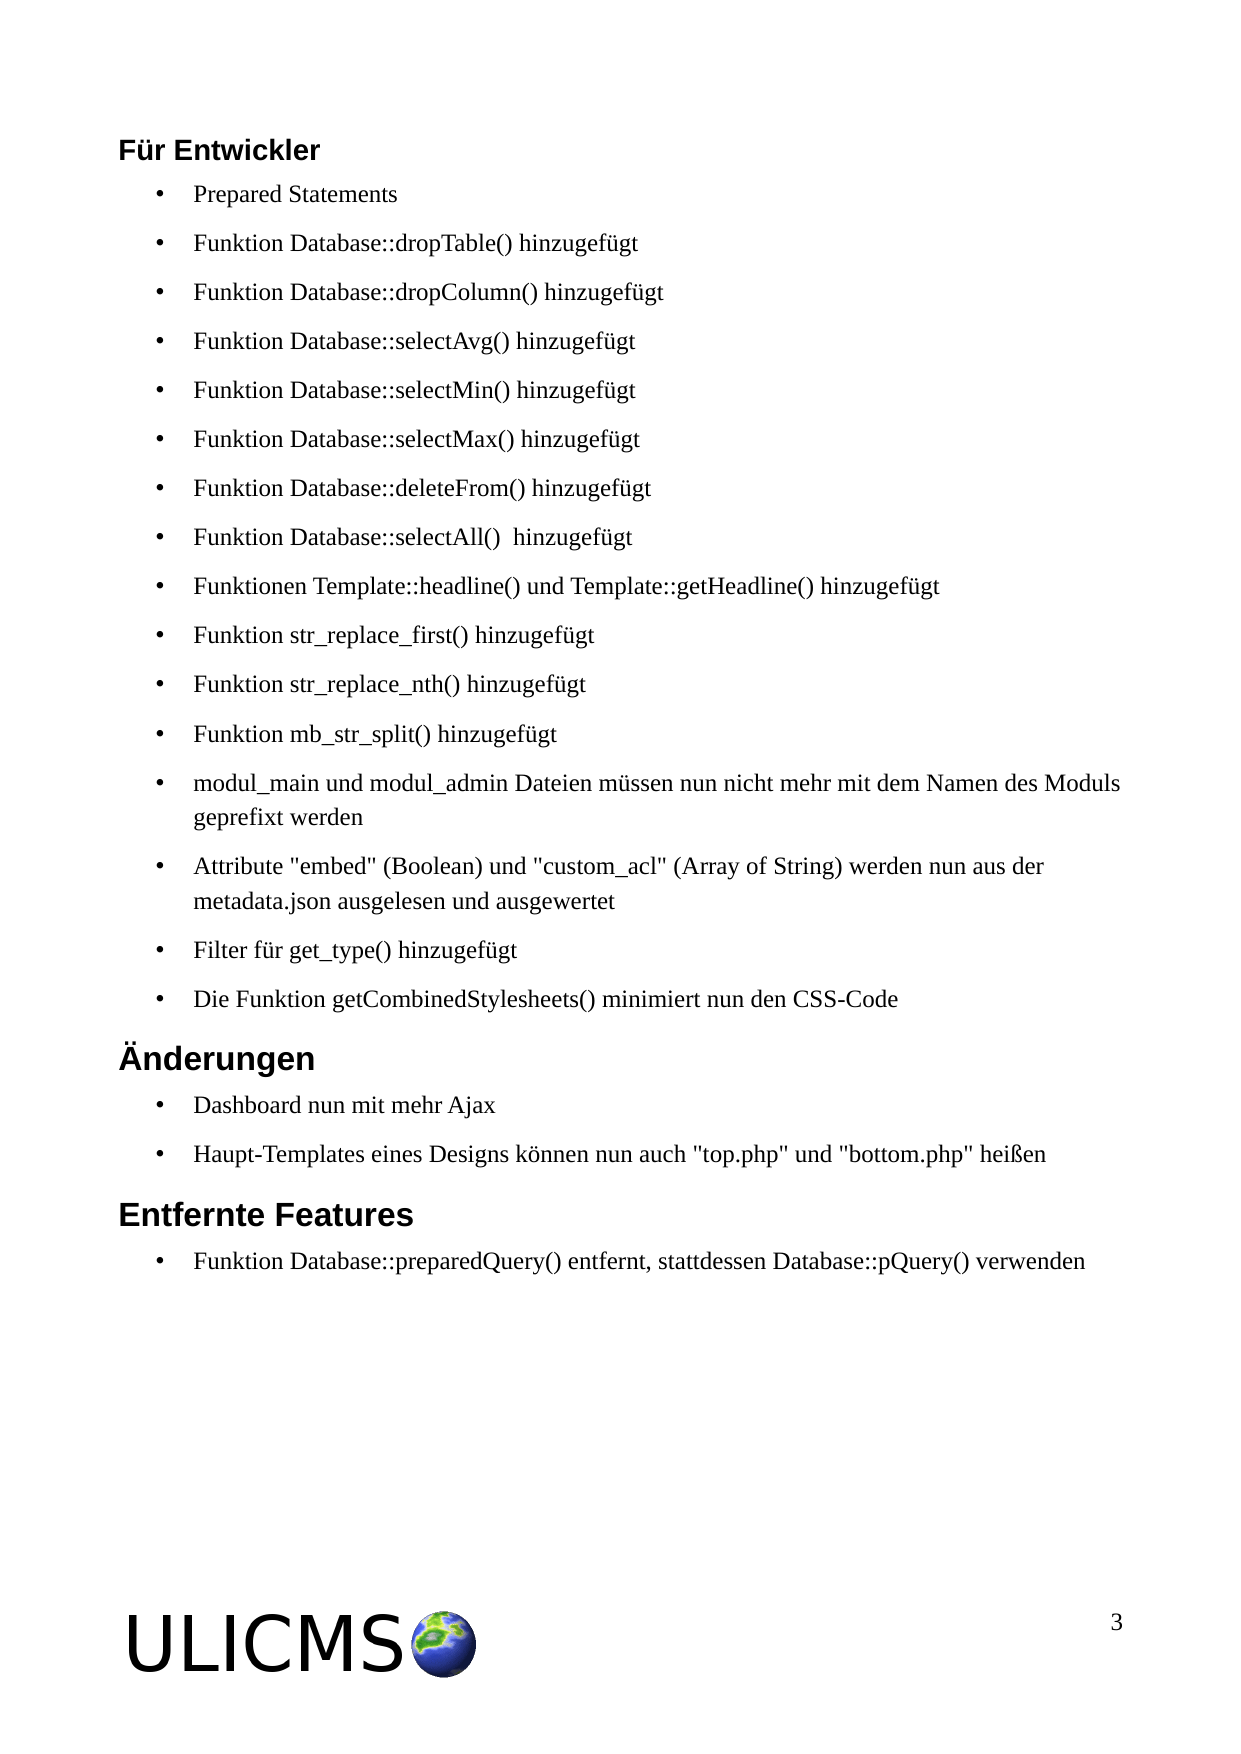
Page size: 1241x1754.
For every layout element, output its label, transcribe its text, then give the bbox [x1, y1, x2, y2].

list Funktion str_replace_first() hinzugefügt [156, 621, 1123, 649]
list Funktion mb_str_split() hinzugefügt [156, 719, 1123, 747]
list Haupt-Templates eines Designs können nun auch "top.php" und "bottom.php" heißen [156, 1139, 1123, 1168]
list Funktion str_replace_nth() hinzugefügt [156, 669, 1123, 698]
list modul_main und modul_admin Dateien müssen nun nicht mehr mit dem Namen des Moduls geprefixt werden [156, 768, 1123, 831]
list Funktion Database::deleteFrom() hinzugefügt [156, 473, 1123, 502]
list Funktion Database::dropTable() hinzugefügt [156, 228, 1123, 257]
picture [118, 1607, 479, 1681]
list Dashboard nun mit mehr Ajax [156, 1090, 1123, 1119]
subtitle Entfernte Features [118, 1195, 1123, 1233]
subtitle Änderungen [118, 1039, 1123, 1078]
list Attribute "embed" (Boolean) und "custom_acl" (Array of String) werden nun aus der metadata.json ausgelesen und ausgewertet [156, 851, 1123, 914]
list Funktion Database::dropColumn() hinzugefügt [156, 277, 1123, 306]
subtitle Für Entwickler [118, 133, 1123, 166]
list Funktion Database::selectAll() hinzugefügt [156, 522, 1123, 551]
list Funktion Database::preparedQuery() entfernt, stattdessen Database::pQuery() verwenden [156, 1246, 1123, 1274]
list Funktionen Template::headline() und Template::getHeadline() hinzugefügt [156, 571, 1123, 600]
list Funktion Database::selectMax() hinzugefügt [156, 424, 1123, 453]
list Funktion Database::selectAvg() hinzugefügt [156, 326, 1123, 355]
list Filter für get_type() hinzugefügt [156, 935, 1123, 963]
list Prepared Statements [156, 179, 1123, 208]
list Die Funktion getCombinedStylesheets() minimiert nun den CSS-Code [156, 984, 1123, 1013]
list Funktion Database::selectMin() hinzugefügt [156, 375, 1123, 404]
